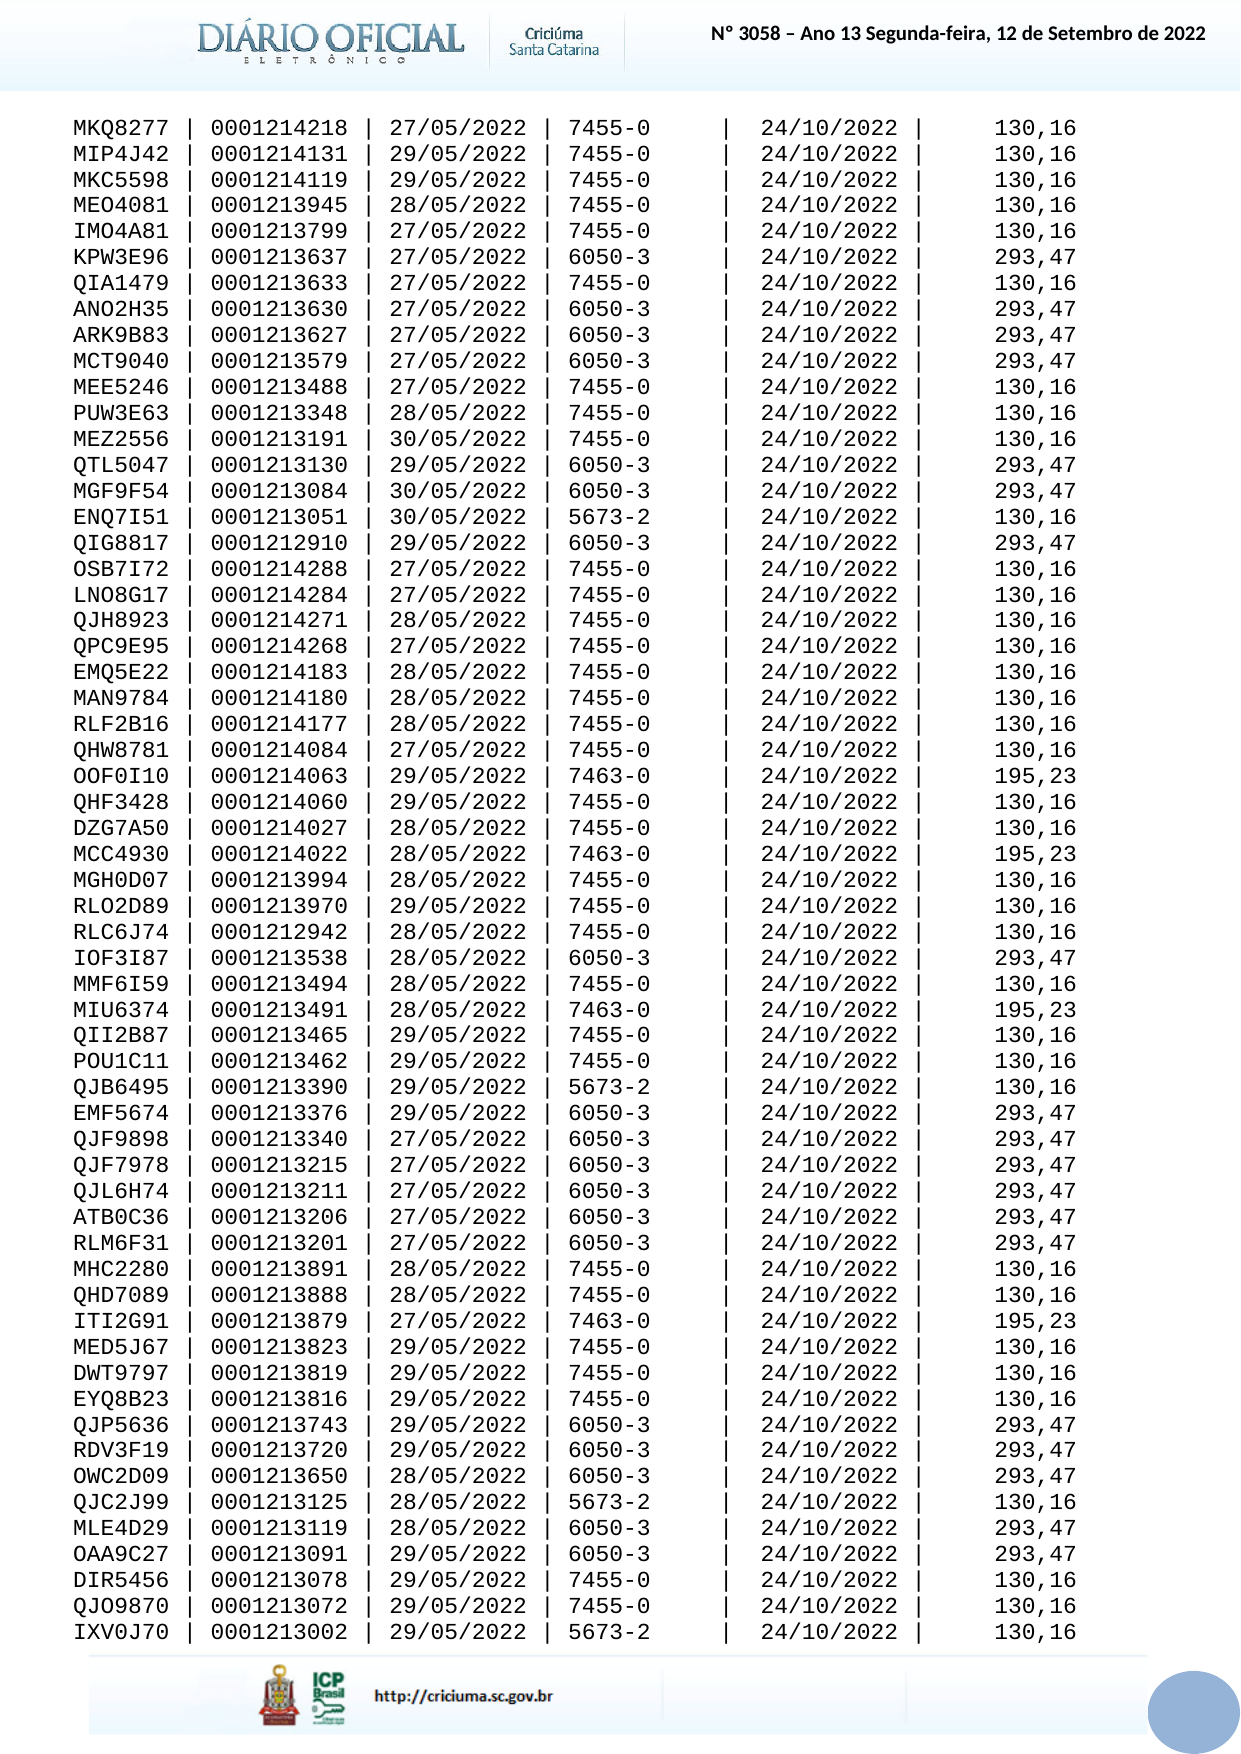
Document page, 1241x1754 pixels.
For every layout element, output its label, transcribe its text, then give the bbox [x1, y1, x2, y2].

text LNO8G17 | 0001214284 | 27/05/2022 | 7455-0 | 24/10/2022 | 130,16 [59, 583, 1167, 609]
text MIP4J42 | 0001214131 | 29/05/2022 | 7455-0 | 24/10/2022 | 130,16 [59, 142, 1167, 168]
text IXV0J70 | 0001213002 | 29/05/2022 | 5673-2 | 24/10/2022 | 130,16 [59, 1620, 1167, 1646]
text MED5J67 | 0001213823 | 29/05/2022 | 7455-0 | 24/10/2022 | 130,16 [59, 1335, 1167, 1361]
text MLE4D29 | 0001213119 | 28/05/2022 | 6050-3 | 24/10/2022 | 293,47 [59, 1517, 1167, 1543]
text MKC5598 | 0001214119 | 29/05/2022 | 7455-0 | 24/10/2022 | 130,16 [59, 168, 1167, 194]
text DZG7A50 | 0001214027 | 28/05/2022 | 7455-0 | 24/10/2022 | 130,16 [59, 816, 1167, 842]
text OOF0I10 | 0001214063 | 29/05/2022 | 7463-0 | 24/10/2022 | 195,23 [59, 764, 1167, 790]
text RLM6F31 | 0001213201 | 27/05/2022 | 6050-3 | 24/10/2022 | 293,47 [59, 1231, 1167, 1257]
text MGF9F54 | 0001213084 | 30/05/2022 | 6050-3 | 24/10/2022 | 293,47 [59, 479, 1167, 505]
text RLO2D89 | 0001213970 | 29/05/2022 | 7455-0 | 24/10/2022 | 130,16 [59, 894, 1167, 920]
text QJP5636 | 0001213743 | 29/05/2022 | 6050-3 | 24/10/2022 | 293,47 [59, 1413, 1167, 1439]
text QHF3428 | 0001214060 | 29/05/2022 | 7455-0 | 24/10/2022 | 130,16 [59, 790, 1167, 816]
text OSB7I72 | 0001214288 | 27/05/2022 | 7455-0 | 24/10/2022 | 130,16 [59, 557, 1167, 583]
text QJH8923 | 0001214271 | 28/05/2022 | 7455-0 | 24/10/2022 | 130,16 [59, 609, 1167, 635]
text QTL5047 | 0001213130 | 29/05/2022 | 6050-3 | 24/10/2022 | 293,47 [59, 453, 1167, 479]
text ENQ7I51 | 0001213051 | 30/05/2022 | 5673-2 | 24/10/2022 | 130,16 [59, 505, 1167, 531]
text KPW3E96 | 0001213637 | 27/05/2022 | 6050-3 | 24/10/2022 | 293,47 [59, 246, 1167, 272]
text RLF2B16 | 0001214177 | 28/05/2022 | 7455-0 | 24/10/2022 | 130,16 [59, 713, 1167, 738]
text MGH0D07 | 0001213994 | 28/05/2022 | 7455-0 | 24/10/2022 | 130,16 [59, 868, 1167, 894]
text MAN9784 | 0001214180 | 28/05/2022 | 7455-0 | 24/10/2022 | 130,16 [59, 687, 1167, 713]
text OAA9C27 | 0001213091 | 29/05/2022 | 6050-3 | 24/10/2022 | 293,47 [59, 1543, 1167, 1568]
text PUW3E63 | 0001213348 | 28/05/2022 | 7455-0 | 24/10/2022 | 130,16 [59, 401, 1167, 427]
text RDV3F19 | 0001213720 | 29/05/2022 | 6050-3 | 24/10/2022 | 293,47 [59, 1439, 1167, 1465]
text MKQ8277 | 0001214218 | 27/05/2022 | 7455-0 | 24/10/2022 | 130,16 [59, 116, 1167, 142]
text QIG8817 | 0001212910 | 29/05/2022 | 6050-3 | 24/10/2022 | 293,47 [59, 531, 1167, 557]
text MIU6374 | 0001213491 | 28/05/2022 | 7463-0 | 24/10/2022 | 195,23 [59, 998, 1167, 1024]
text MEZ2556 | 0001213191 | 30/05/2022 | 7455-0 | 24/10/2022 | 130,16 [59, 427, 1167, 453]
text POU1C11 | 0001213462 | 29/05/2022 | 7455-0 | 24/10/2022 | 130,16 [59, 1050, 1167, 1076]
text OWC2D09 | 0001213650 | 28/05/2022 | 6050-3 | 24/10/2022 | 293,47 [59, 1465, 1167, 1491]
text MEO4081 | 0001213945 | 28/05/2022 | 7455-0 | 24/10/2022 | 130,16 [59, 194, 1167, 220]
text ARK9B83 | 0001213627 | 27/05/2022 | 6050-3 | 24/10/2022 | 293,47 [59, 323, 1167, 349]
text QHD7089 | 0001213888 | 28/05/2022 | 7455-0 | 24/10/2022 | 130,16 [59, 1283, 1167, 1309]
text MMF6I59 | 0001213494 | 28/05/2022 | 7455-0 | 24/10/2022 | 130,16 [59, 972, 1167, 998]
text DWT9797 | 0001213819 | 29/05/2022 | 7455-0 | 24/10/2022 | 130,16 [59, 1361, 1167, 1387]
text EYQ8B23 | 0001213816 | 29/05/2022 | 7455-0 | 24/10/2022 | 130,16 [59, 1387, 1167, 1413]
text QJC2J99 | 0001213125 | 28/05/2022 | 5673-2 | 24/10/2022 | 130,16 [59, 1491, 1167, 1517]
text IMO4A81 | 0001213799 | 27/05/2022 | 7455-0 | 24/10/2022 | 130,16 [59, 220, 1167, 246]
text QJF7978 | 0001213215 | 27/05/2022 | 6050-3 | 24/10/2022 | 293,47 [59, 1153, 1167, 1179]
text QJF9898 | 0001213340 | 27/05/2022 | 6050-3 | 24/10/2022 | 293,47 [59, 1128, 1167, 1153]
text MHC2280 | 0001213891 | 28/05/2022 | 7455-0 | 24/10/2022 | 130,16 [59, 1257, 1167, 1283]
text EMF5674 | 0001213376 | 29/05/2022 | 6050-3 | 24/10/2022 | 293,47 [59, 1102, 1167, 1128]
text DIR5456 | 0001213078 | 29/05/2022 | 7455-0 | 24/10/2022 | 130,16 [59, 1568, 1167, 1594]
text ANO2H35 | 0001213630 | 27/05/2022 | 6050-3 | 24/10/2022 | 293,47 [59, 298, 1167, 323]
text MEE5246 | 0001213488 | 27/05/2022 | 7455-0 | 24/10/2022 | 130,16 [59, 375, 1167, 401]
text MCC4930 | 0001214022 | 28/05/2022 | 7463-0 | 24/10/2022 | 195,23 [59, 842, 1167, 868]
text QPC9E95 | 0001214268 | 27/05/2022 | 7455-0 | 24/10/2022 | 130,16 [59, 635, 1167, 661]
text MCT9040 | 0001213579 | 27/05/2022 | 6050-3 | 24/10/2022 | 293,47 [59, 349, 1167, 375]
text ATB0C36 | 0001213206 | 27/05/2022 | 6050-3 | 24/10/2022 | 293,47 [59, 1205, 1167, 1231]
text ITI2G91 | 0001213879 | 27/05/2022 | 7463-0 | 24/10/2022 | 195,23 [59, 1309, 1167, 1335]
text EMQ5E22 | 0001214183 | 28/05/2022 | 7455-0 | 24/10/2022 | 130,16 [59, 661, 1167, 687]
text RLC6J74 | 0001212942 | 28/05/2022 | 7455-0 | 24/10/2022 | 130,16 [59, 920, 1167, 946]
text QJB6495 | 0001213390 | 29/05/2022 | 5673-2 | 24/10/2022 | 130,16 [59, 1076, 1167, 1102]
text QII2B87 | 0001213465 | 29/05/2022 | 7455-0 | 24/10/2022 | 130,16 [59, 1024, 1167, 1050]
text QIA1479 | 0001213633 | 27/05/2022 | 7455-0 | 24/10/2022 | 130,16 [59, 272, 1167, 298]
text IOF3I87 | 0001213538 | 28/05/2022 | 6050-3 | 24/10/2022 | 293,47 [59, 946, 1167, 972]
text QHW8781 | 0001214084 | 27/05/2022 | 7455-0 | 24/10/2022 | 130,16 [59, 738, 1167, 764]
text QJL6H74 | 0001213211 | 27/05/2022 | 6050-3 | 24/10/2022 | 293,47 [59, 1179, 1167, 1205]
text QJO9870 | 0001213072 | 29/05/2022 | 7455-0 | 24/10/2022 | 130,16 [59, 1594, 1167, 1620]
